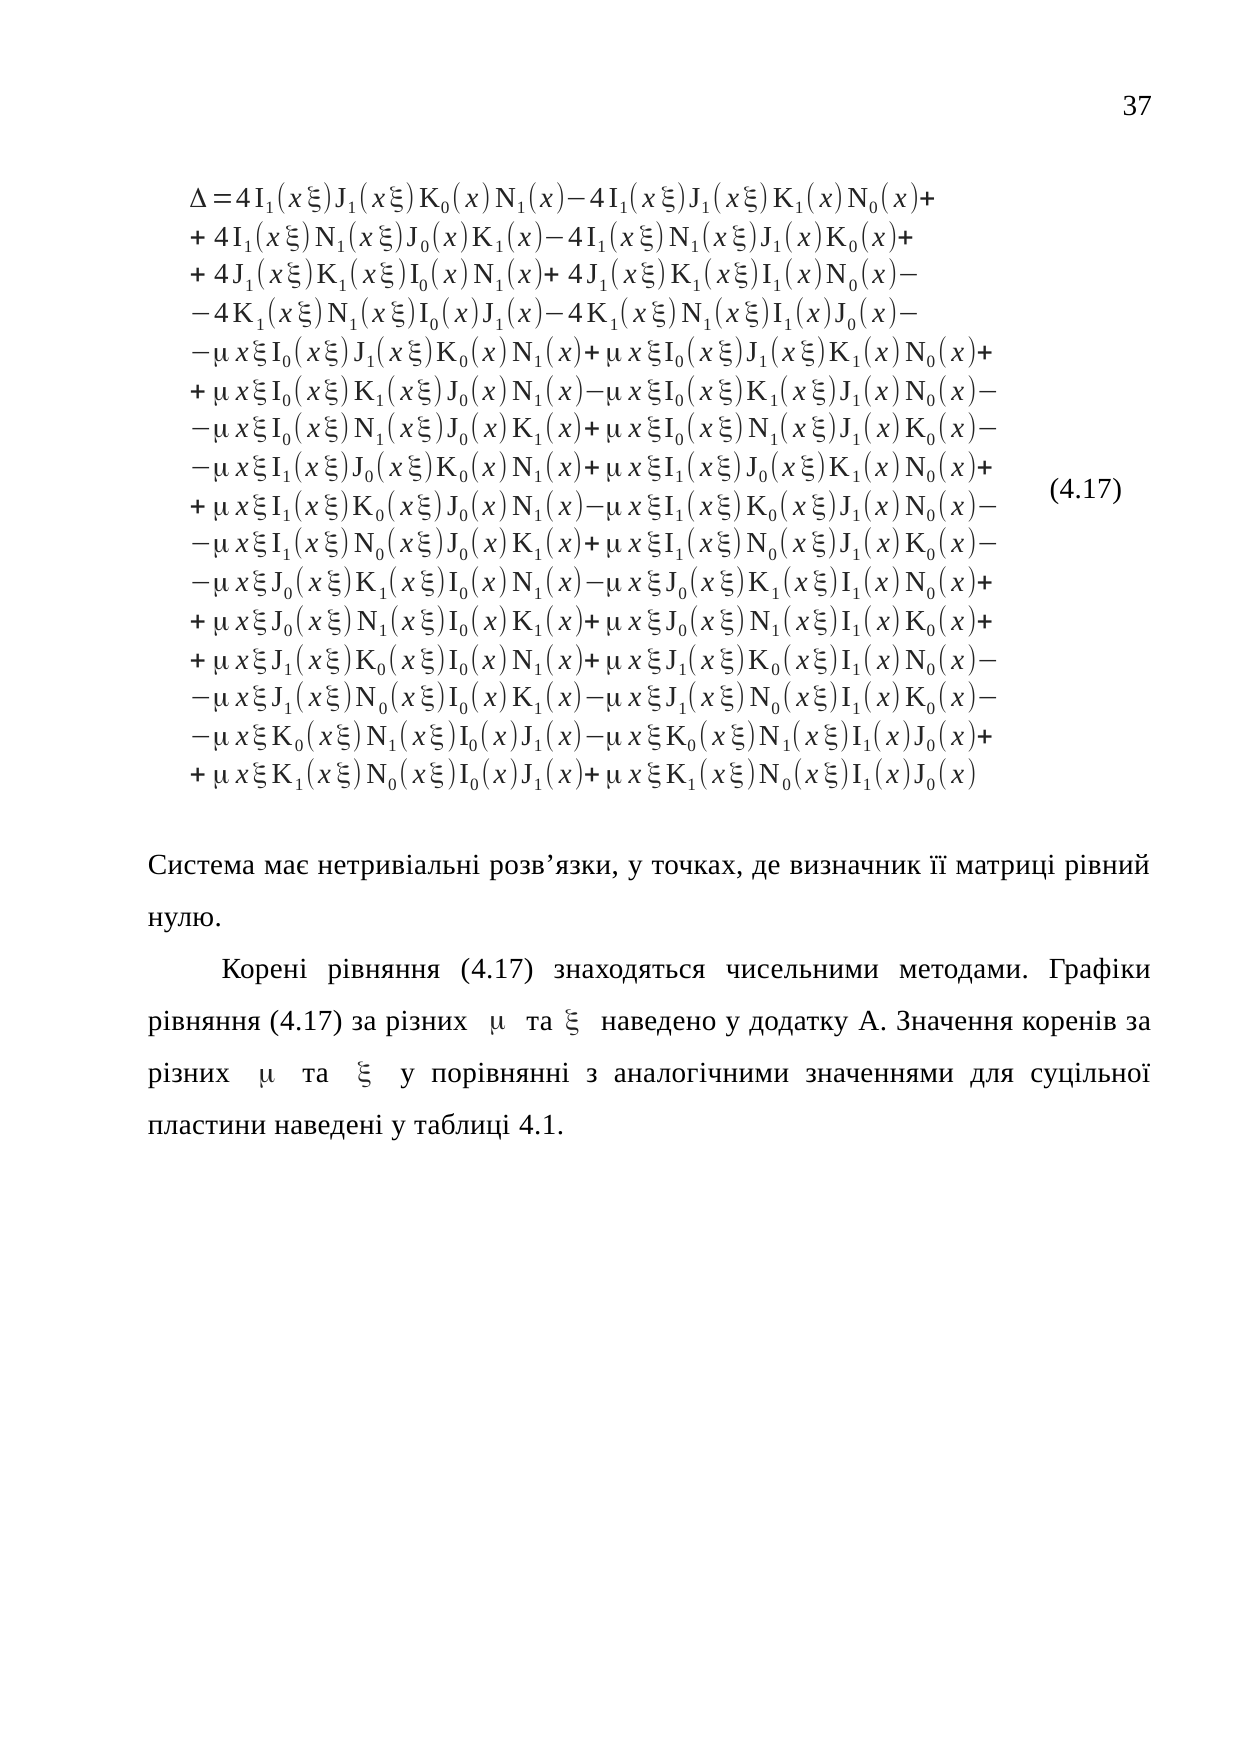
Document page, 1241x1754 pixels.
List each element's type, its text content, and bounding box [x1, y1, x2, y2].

text Система має нетривіальні розв’язки, у точках, де визначник її матриці рівний нулю. [148, 847, 1152, 933]
text Корені рівняння (4.17) знаходяться чисельними методами. Графіки рівняння (4.17) за різних та наведено у додатку А. Значення коренів за різних та у порівнянні з аналогічними значеннями для суцільної пластини наведені у таблиці 4.1. [148, 951, 1152, 1141]
text (4.17) [148, 153, 1152, 824]
